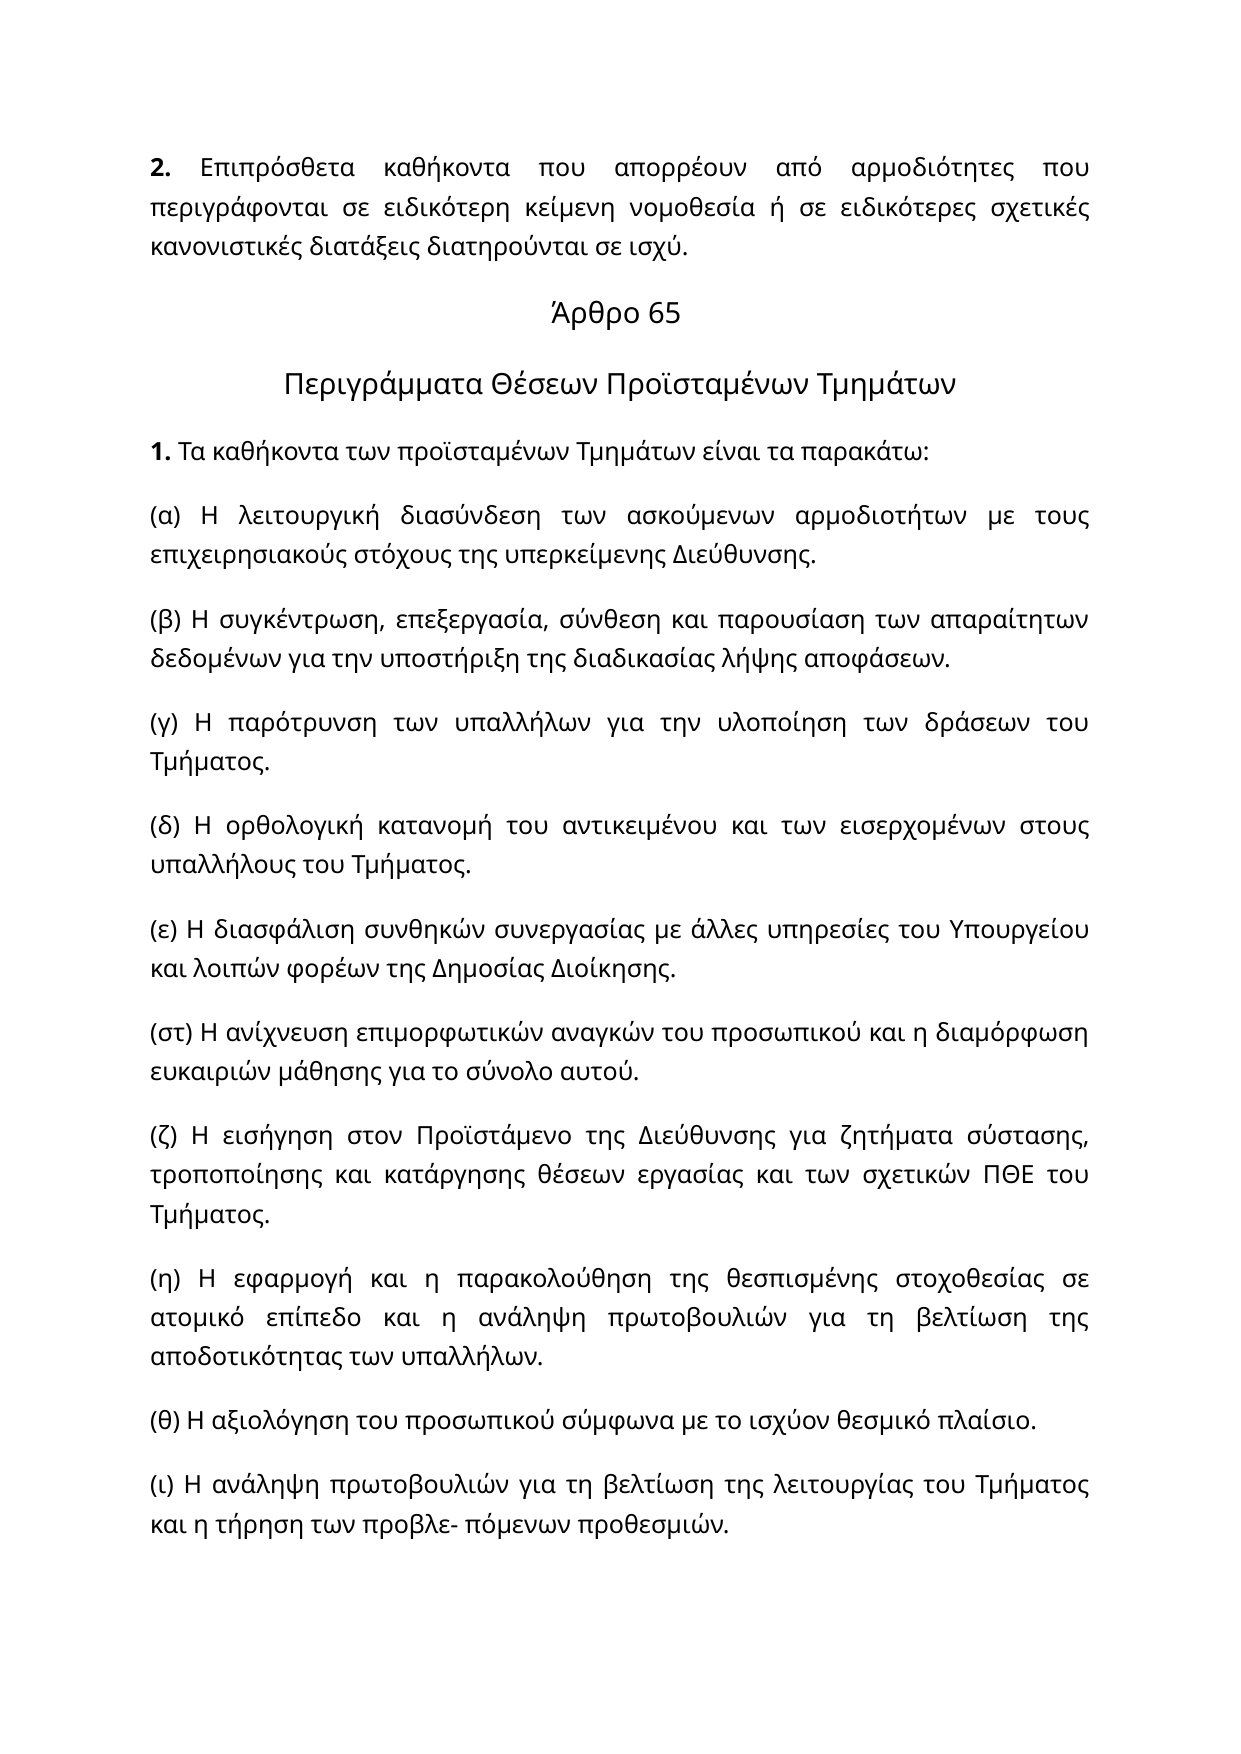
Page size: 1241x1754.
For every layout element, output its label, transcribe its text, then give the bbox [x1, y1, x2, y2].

text (στ) Η ανίχνευση επιμορφωτικών αναγκών του προσωπικού και η διαμόρφωση ευκαιριών μάθησης για το σύνολο αυτού. [150, 1014, 1090, 1088]
text (ζ) Η εισήγηση στον Προϊστάμενο της Διεύθυνσης για ζητήματα σύστασης, τροποποίησης και κατάργησης θέσεων εργασίας και των σχετικών ΠΘΕ του Τμήματος. [150, 1118, 1090, 1230]
text 2. Επιπρόσθετα καθήκοντα που απορρέουν από αρμοδιότητες που περιγράφονται σε ειδικότερη κείμενη νομοθεσία ή σε ειδικότερες σχετικές κανονιστικές διατάξεις διατηρούνται σε ισχύ. [150, 150, 1090, 262]
text 1. Τα καθήκοντα των προϊσταμένων Τμημάτων είναι τα παρακάτω: [150, 434, 1090, 468]
text (δ) Η ορθολογική κατανομή του αντικειμένου και των εισερχομένων στους υπαλλήλους του Τμήματος. [150, 808, 1090, 881]
text (η) Η εφαρμογή και η παρακολούθηση της θεσπισμένης στοχοθεσίας σε ατομικό επίπεδο και η ανάληψη πρωτοβουλιών για τη βελτίωση της αποδοτικότητας των υπαλλήλων. [150, 1260, 1090, 1373]
text (ι) Η ανάληψη πρωτοβουλιών για τη βελτίωση της λειτουργίας του Τμήματος και η τήρηση των προβλε- πόμενων προθεσμιών. [150, 1467, 1090, 1540]
subtitle Άρθρο 65 [150, 292, 1090, 332]
text (θ) Η αξιολόγηση του προσωπικού σύμφωνα με το ισχύον θεσμικό πλαίσιο. [150, 1403, 1090, 1437]
text (β) Η συγκέντρωση, επεξεργασία, σύνθεση και παρουσίαση των απαραίτητων δεδομένων για την υποστήριξη της διαδικασίας λήψης αποφάσεων. [150, 601, 1090, 674]
text (γ) Η παρότρυνση των υπαλλήλων για την υλοποίηση των δράσεων του Τμήματος. [150, 704, 1090, 778]
text (α) Η λειτουργική διασύνδεση των ασκούμενων αρμοδιοτήτων με τους επιχειρησιακούς στόχους της υπερκείμενης Διεύθυνσης. [150, 498, 1090, 571]
text (ε) Η διασφάλιση συνθηκών συνεργασίας με άλλες υπηρεσίες του Υπουργείου και λοιπών φορέων της Δημοσίας Διοίκησης. [150, 911, 1090, 984]
subtitle Περιγράμματα Θέσεων Προϊσταμένων Τμημάτων [150, 363, 1090, 403]
